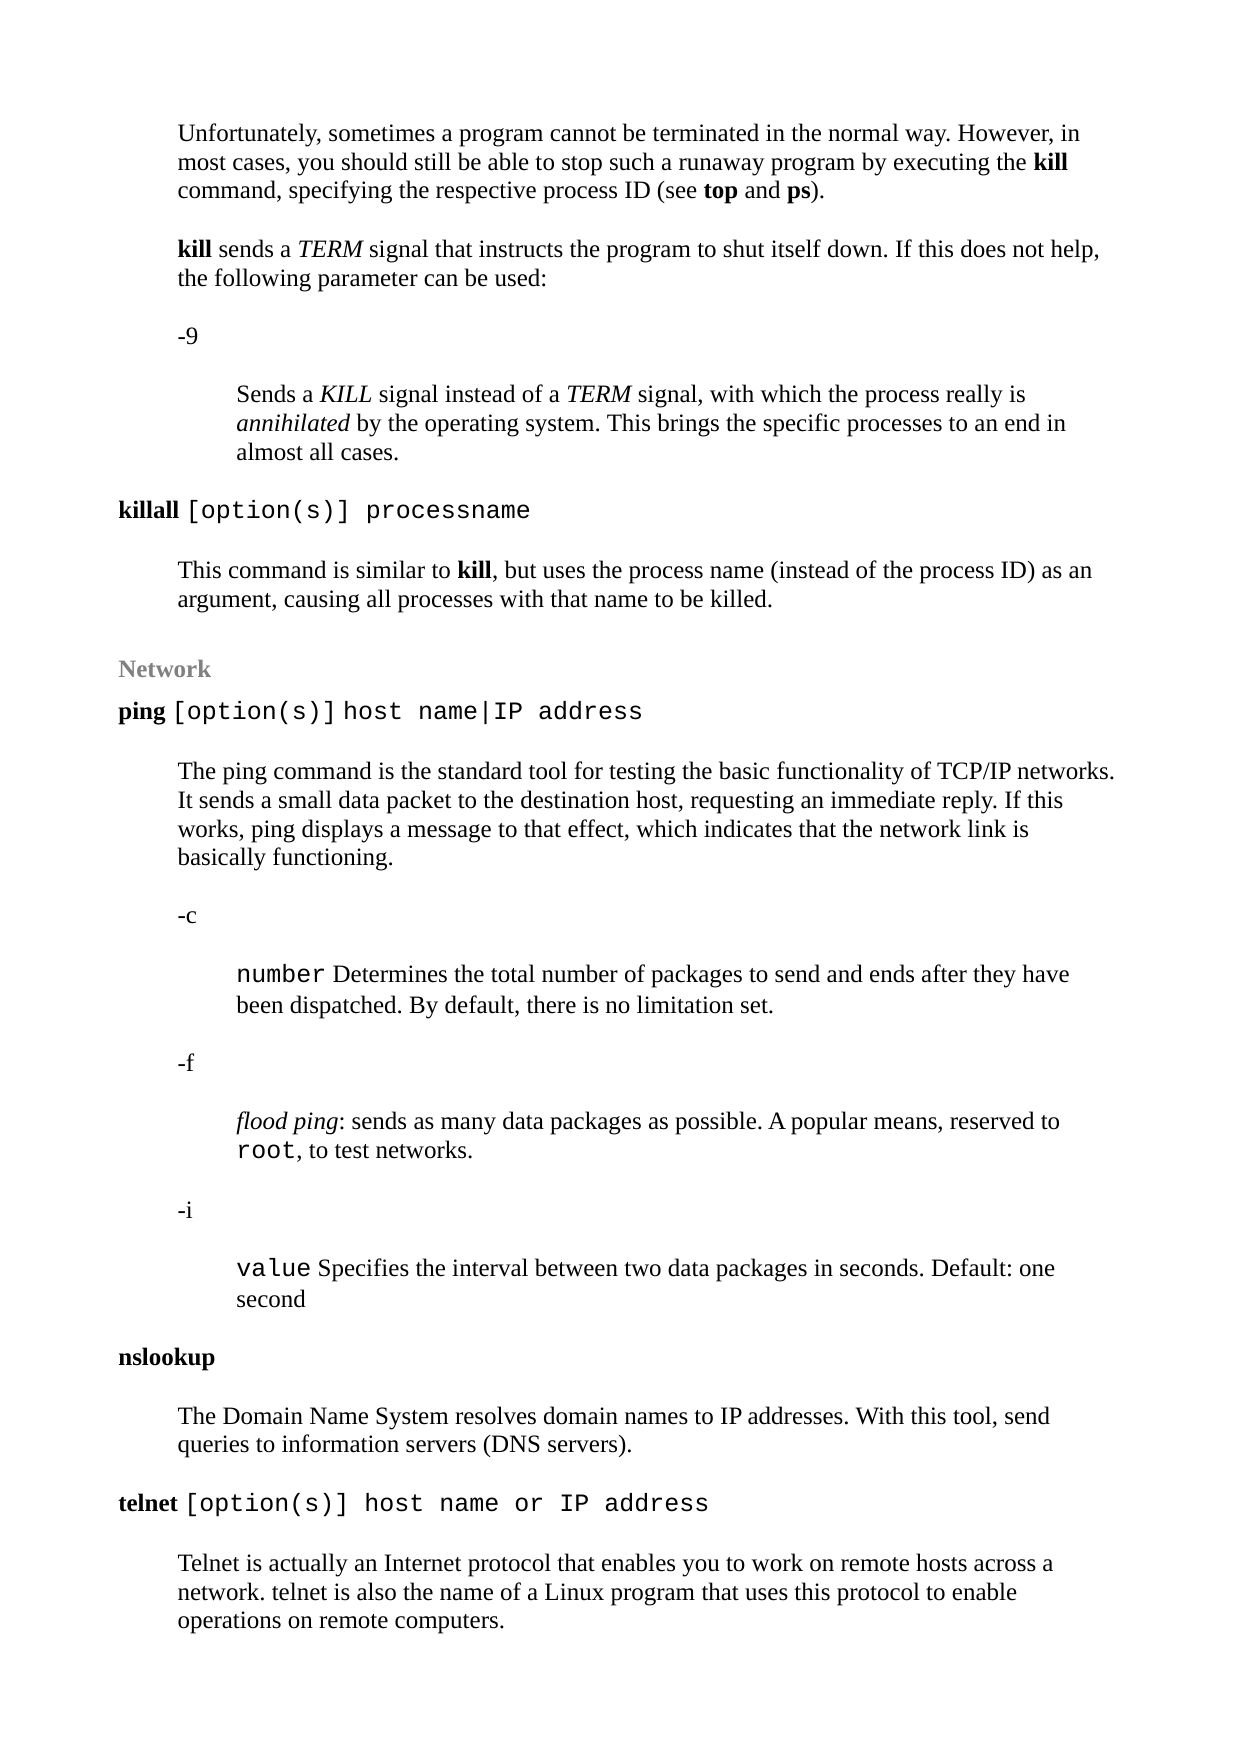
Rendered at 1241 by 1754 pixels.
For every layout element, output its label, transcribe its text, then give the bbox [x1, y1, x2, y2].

list The ping command is the standard tool for testing the basic functionality of TCP/IP networks. It sends a small data packet to the destination host, requesting an immediate reply. If this works, ping displays a message to that effect, which indicates that the network link is basically functioning. [177, 756, 1122, 871]
subtitle telnet [option(s)] host name or IP address [118, 1488, 1122, 1518]
subtitle -i [177, 1195, 1122, 1224]
subtitle Network [118, 654, 1122, 683]
subtitle ping [option(s)] host name|IP address [118, 696, 1122, 727]
list This command is similar to kill, but uses the process name (instead of the process ID) as an argument, causing all processes with that name to be killed. [177, 555, 1122, 613]
subtitle -c [177, 901, 1122, 929]
list Telnet is actually an Internet protocol that enables you to work on remote hosts across a network. telnet is also the name of a Linux program that uses this protocol to enable operations on remote computers. [177, 1548, 1122, 1634]
list flood ping: sends as many data packages as possible. A popular means, reserved to root, to test networks. [236, 1106, 1122, 1166]
list The Domain Name System resolves domain names to IP addresses. With this tool, send queries to information servers (DNS servers). [177, 1401, 1122, 1458]
list kill sends a TERM signal that instructs the program to shut itself down. If this does not help, the following parameter can be used: [177, 234, 1122, 291]
list value Specifies the interval between two data packages in seconds. Default: one second [236, 1253, 1122, 1313]
list number Determines the total number of packages to send and ends after they have been dispatched. By default, there is no limitation set. [236, 959, 1122, 1018]
list Sends a KILL signal instead of a TERM signal, with which the process really is annihilated by the operating system. This brings the specific processes to an end in almost all cases. [236, 379, 1122, 465]
list Unfortunately, sometimes a program cannot be terminated in the normal way. However, in most cases, you should still be able to stop such a runaway program by executing the kill command, specifying the respective process ID (see top and ps). [177, 118, 1122, 204]
subtitle -f [177, 1048, 1122, 1077]
subtitle nslookup [118, 1342, 1122, 1371]
subtitle killall [option(s)] processname [118, 495, 1122, 526]
subtitle -9 [177, 321, 1122, 349]
